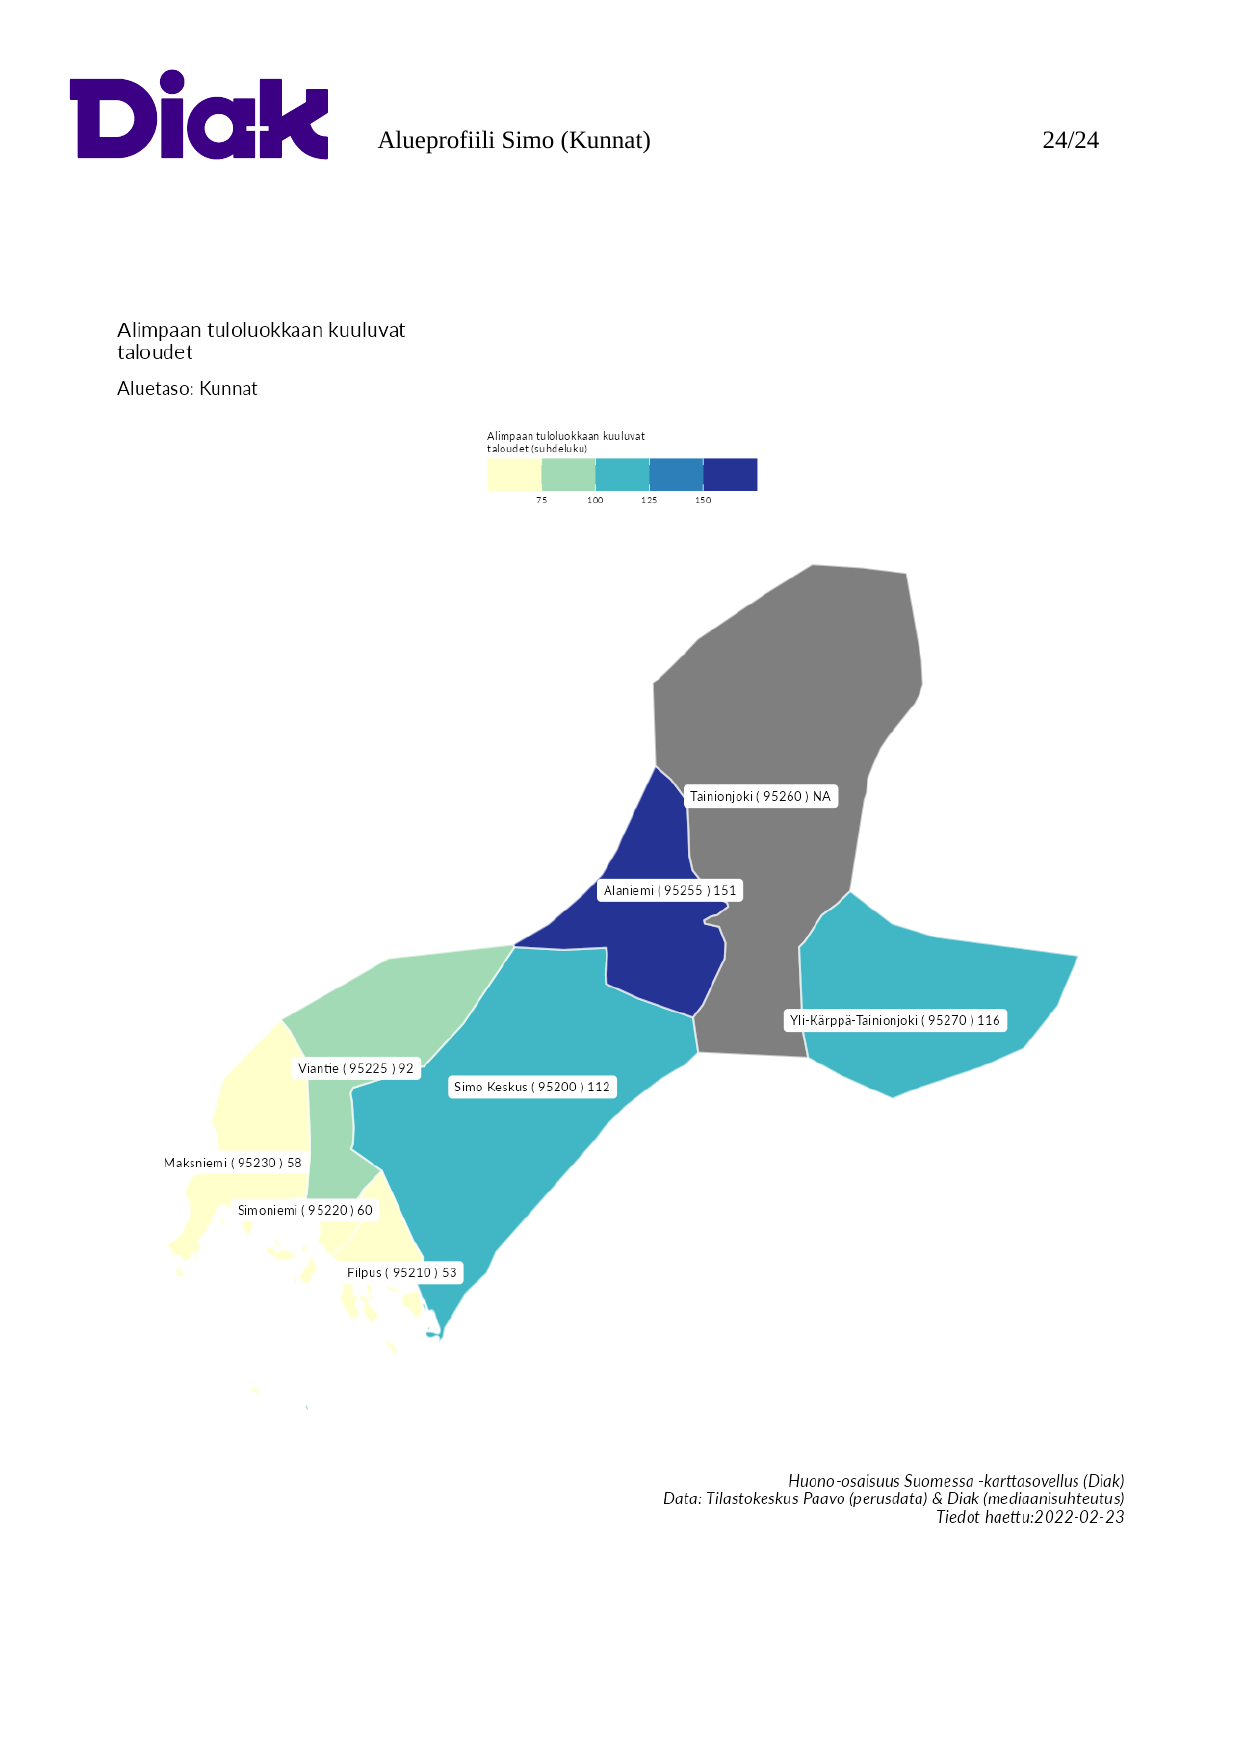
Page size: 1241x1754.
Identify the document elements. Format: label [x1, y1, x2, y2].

picture [61, 196, 1179, 1651]
